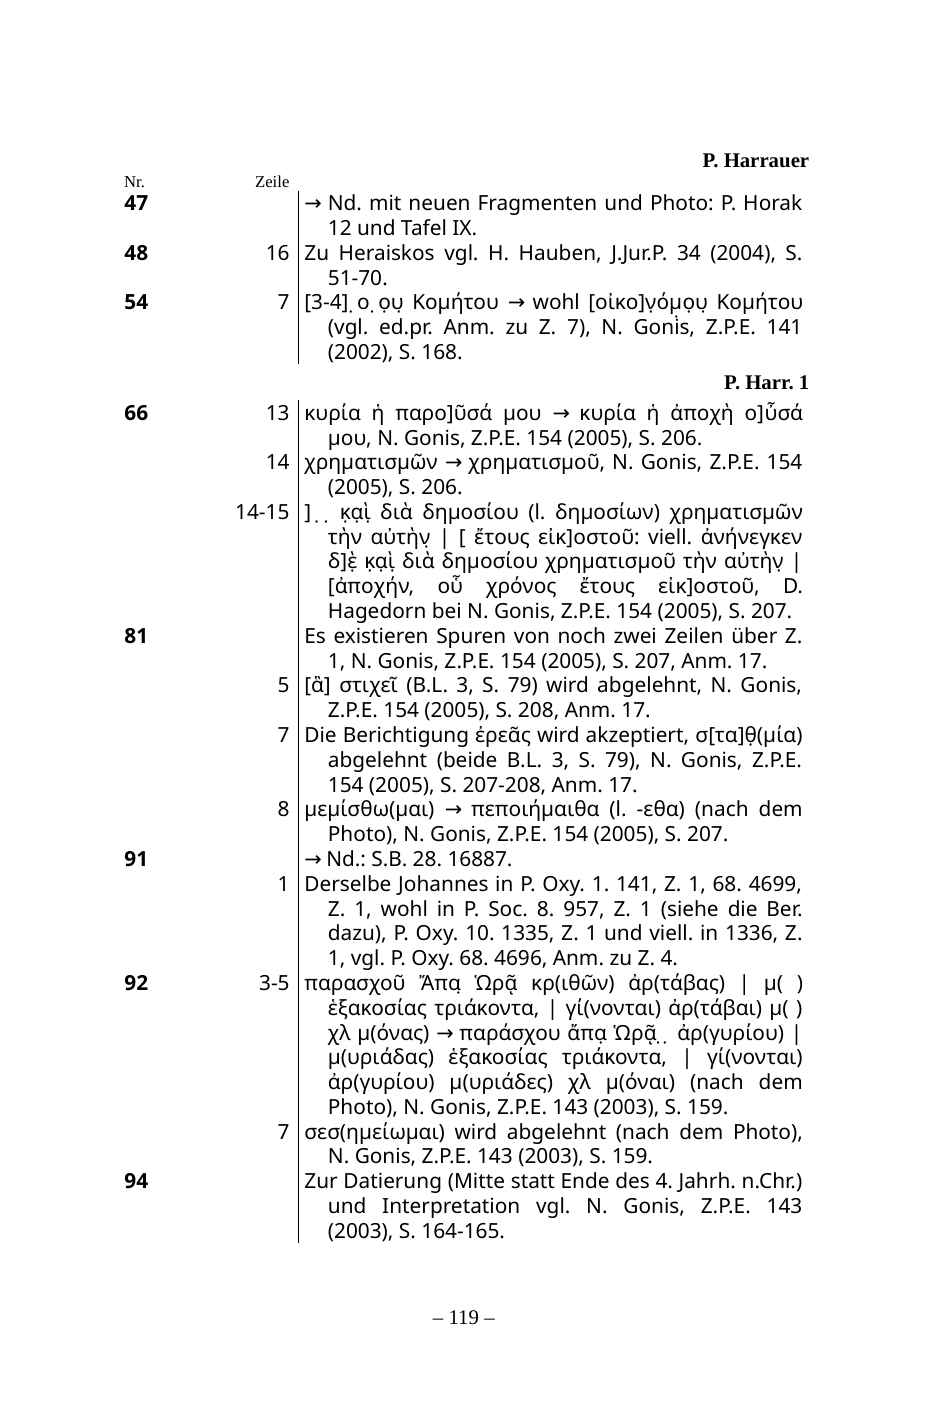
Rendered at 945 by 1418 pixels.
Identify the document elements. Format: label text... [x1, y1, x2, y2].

table_cell 7 [207, 1119, 298, 1169]
table_cell 81 [118, 624, 298, 673]
table_cell Es existieren Spuren von noch zwei Zeilen über Z. 1, N. Gonis, Z.P.E. 154 (2005), S. 207, Anm. 17. [299, 624, 809, 673]
table_cell [118, 500, 207, 623]
table_cell Die Berichtigung ἐρεᾶς wird akzeptiert, σ[τα]θ̣(μία) abgelehnt (beide B.L. 3, S. 79), N. Gonis, Z.P.E. 154 (2005), S. 207-208, Anm. 17. [299, 723, 809, 797]
subtitle P. Harr. 1 [118, 370, 809, 394]
table_cell 3-5 [207, 971, 298, 1119]
table_cell 54 [118, 290, 207, 364]
table_cell [118, 797, 207, 847]
table_cell Derselbe Johannes in P. Oxy. 1. 141, Z. 1, 68. 4699, Z. 1, wohl in P. Soc. 8. 957, Z. 1 (siehe die Ber. dazu), P. Oxy. 10. 1335, Z. 1 und viell. in 1336, Z. 1, vgl. P. Oxy. 68. 4696, Anm. zu Z. 4. [299, 871, 809, 971]
table_cell Zu Heraiskos vgl. H. Hauben, J.Jur.P. 34 (2004), S. 51-70. [299, 240, 809, 290]
table_cell 14-15 [207, 500, 298, 623]
table_cell 91 [118, 847, 298, 871]
table_cell 14 [207, 450, 298, 499]
table_cell 48 [118, 240, 207, 290]
table_cell [118, 1119, 207, 1169]
table_cell [118, 871, 207, 971]
table_cell μεμίσθω(μαι) → πεποιήμαιθα (l. -εθα) (nach dem Photo), N. Gonis, Z.P.E. 154 (2005), S. 207. [299, 797, 809, 847]
table_cell 1 [207, 871, 298, 971]
table_cell → Nd. mit neuen Fragmenten und Photo: P. Horak 12 und Tafel IX. [299, 191, 809, 240]
table_cell [3-4] ̣ο ̣ο̣υ̣ Κομήτου → wohl [οἰκο]ν̣όμ̣ο̣υ̣ Κομήτου (vgl. ed.pr. Anm. zu Z. 7), N. Gonis, Z.P.E. 141 (2002), S. 168. [299, 290, 809, 364]
table_cell 47 [118, 191, 298, 240]
table_cell 7 [207, 723, 298, 797]
table_cell [118, 723, 207, 797]
table_cell 16 [207, 240, 298, 290]
table_header 13 [207, 400, 298, 450]
table_cell παρασχοῦ Ἄπα̣ Ὡρᾷ κρ(ιθῶν) ἀρ(τάβας) | μ( ) ἑξακοσίας τριάκοντα, | γί(νονται) ἀρ(τάβαι) μ( ) χλ μ(όνας) → παράσχου ἄπα̣ Ὡρᾷ ̣ ̣ ἀρ(γυρίου) | μ(υριάδας) ἑξακοσίας τριάκοντα, | γί(νονται) ἀρ(γυρίου) μ(υριάδες) χλ μ(όναι) (nach dem Photo), N. Gonis, Z.P.E. 143 (2003), S. 159. [299, 971, 809, 1119]
table_cell ] ̣ ̣ κ̣α̣ὶ̣ διὰ δημοσίου (l. δημοσίων) χρηματισμῶν τὴν αὐτὴν̣ | [ ἔτους εἰκ]οστοῦ: viell. ἀνήνεγκεν δ]ὲ̣ κ̣α̣ὶ̣ διὰ δημοσίου χρηματισμοῦ τὴν αὐτὴν̣ | [ἀποχήν, οὗ χρόνος ἔτους εἰκ]οστοῦ, D. Hagedorn bei N. Gonis, Z.P.E. 154 (2005), S. 207. [299, 500, 809, 623]
table_cell [118, 450, 207, 499]
table_cell Zur Datierung (Mitte statt Ende des 4. Jahrh. n.Chr.) und Interpretation vgl. N. Gonis, Z.P.E. 143 (2003), S. 164-165. [299, 1169, 809, 1243]
table_header κυρία ἡ παρο]ῦσά μου → κυρία ἡ ἀποχὴ ο]ὖσά μου, N. Gonis, Z.P.E. 154 (2005), S. 206. [299, 400, 809, 450]
table_cell χρηματισμῶν → χρηματισμοῦ, N. Gonis, Z.P.E. 154 (2005), S. 206. [299, 450, 809, 499]
table_cell 94 [118, 1169, 298, 1243]
table_cell 5 [207, 673, 298, 723]
table_cell → Nd.: S.B. 28. 16887. [299, 847, 809, 871]
table_cell 7 [207, 290, 298, 364]
table_cell [ἃ] στιχεῖ (B.L. 3, S. 79) wird abgelehnt, N. Gonis, Z.P.E. 154 (2005), S. 208, Anm. 17. [299, 673, 809, 723]
table_cell [118, 673, 207, 723]
table_cell 92 [118, 971, 207, 1119]
table_header 66 [118, 400, 207, 450]
table_cell σεσ(ημείωμαι) wird abgelehnt (nach dem Photo), N. Gonis, Z.P.E. 143 (2003), S. 159. [299, 1119, 809, 1169]
table_cell 8 [207, 797, 298, 847]
